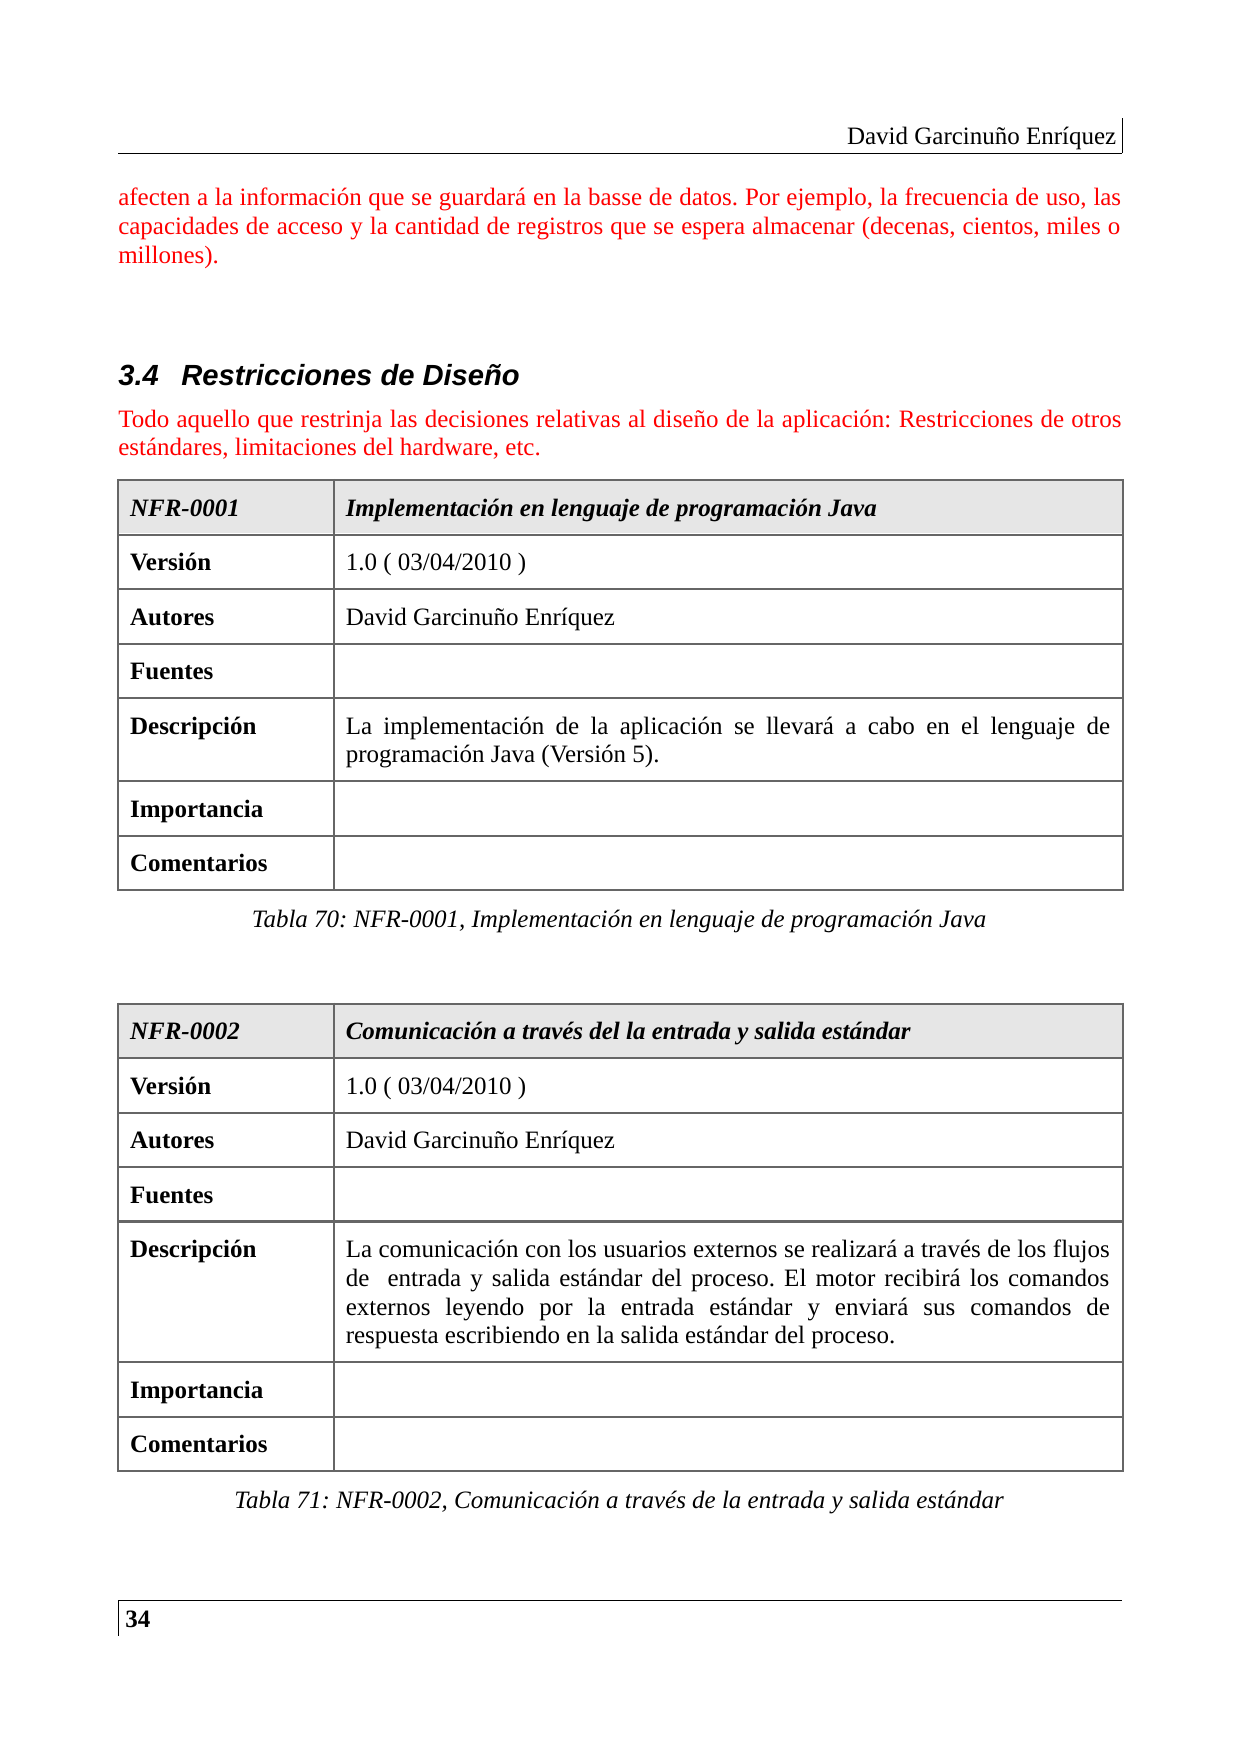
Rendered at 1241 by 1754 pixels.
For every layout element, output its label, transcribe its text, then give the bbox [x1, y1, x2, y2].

table_cell 1.0 ( 03/04/2010 ) [335, 536, 1122, 588]
table_cell La implementación de la aplicación se llevará a cabo en el lenguaje de programación Java (Versión 5). [335, 699, 1122, 780]
table_cell 1.0 ( 03/04/2010 ) [335, 1059, 1122, 1111]
table_cell Versión [119, 536, 333, 588]
table_cell [335, 837, 1122, 889]
table_cell David Garcinuño Enríquez [335, 1114, 1122, 1166]
table_cell [335, 1363, 1122, 1416]
table_cell Autores [119, 1114, 333, 1166]
text afecten a la información que se guardará en la basse de datos. Por ejemplo, la frecuencia de uso, las capacidades de acceso y la cantidad de registros que se espera almacenar (decenas, cientos, miles o millones). [118, 182, 1122, 268]
table_cell La comunicación con los usuarios externos se realizará a través de los flujos de entrada y salida estándar del proceso. El motor recibirá los comandos externos leyendo por la entrada estándar y enviará sus comandos de respuesta escribiendo en la salida estándar del proceso. [335, 1223, 1122, 1361]
subtitle Restricciones de Diseño [118, 358, 1122, 391]
table_cell Descripción [119, 1223, 333, 1361]
table_cell Autores [119, 590, 333, 642]
table_header NFR-0001 [119, 481, 333, 533]
table_cell Importancia [119, 782, 333, 834]
table_cell Fuentes [119, 1168, 333, 1220]
table_cell [335, 645, 1122, 697]
table_cell Fuentes [119, 645, 333, 697]
table_cell Importancia [119, 1363, 333, 1416]
table_cell [335, 1168, 1122, 1220]
table_header Comunicación a través del la entrada y salida estándar [335, 1005, 1122, 1057]
table_cell Comentarios [119, 837, 333, 889]
table_cell [335, 782, 1122, 834]
table_cell [335, 1418, 1122, 1470]
text Todo aquello que restrinja las decisiones relativas al diseño de la aplicación: Restricciones de otros estándares, limitaciones del hardware, etc. [118, 404, 1122, 461]
table_cell David Garcinuño Enríquez [335, 590, 1122, 642]
table_header Implementación en lenguaje de programación Java [335, 481, 1122, 533]
text Tabla 71: NFR-0002, Comunicación a través de la entrada y salida estándar [118, 1485, 1122, 1513]
text Tabla 70: NFR-0001, Implementación en lenguaje de programación Java [118, 904, 1122, 932]
table_cell Versión [119, 1059, 333, 1111]
table_cell Comentarios [119, 1418, 333, 1470]
table_cell Descripción [119, 699, 333, 780]
table_header NFR-0002 [119, 1005, 333, 1057]
